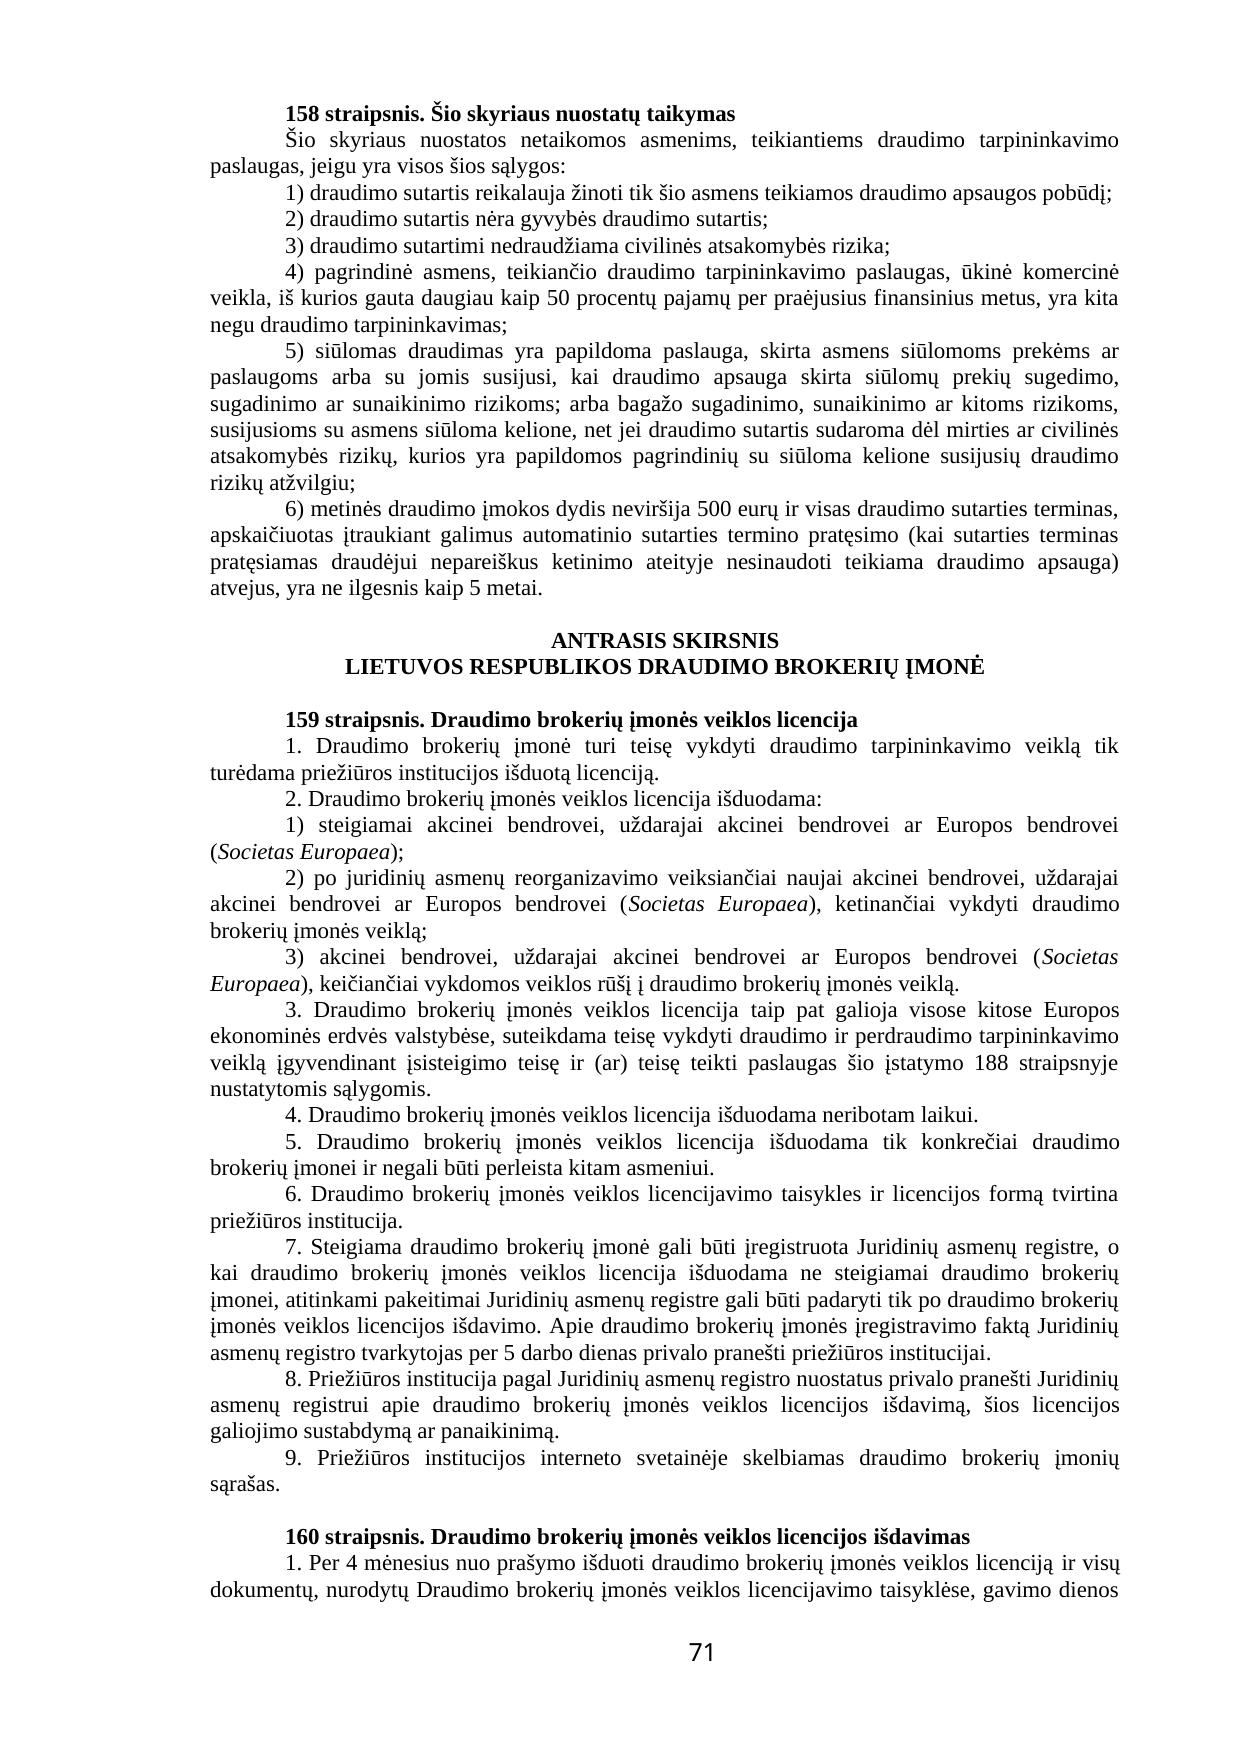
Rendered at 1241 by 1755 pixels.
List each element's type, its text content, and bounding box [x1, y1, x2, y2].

text 2) po juridinių asmenų reorganizavimo veiksiančiai naujai akcinei bendrovei, uždarajai akcinei bendrovei ar Europos bendrovei (Societas Europaea), ketinančiai vykdyti draudimo brokerių įmonės veiklą; [210, 864, 1120, 943]
text 9. Priežiūros institucijos interneto svetainėje skelbiamas draudimo brokerių įmonių sąrašas. [210, 1444, 1120, 1497]
text LIETUVOS RESPUBLIKOS DRAUDIMO BROKERIŲ ĮMONĖ [210, 653, 1120, 680]
text 6. Draudimo brokerių įmonės veiklos licencijavimo taisykles ir licencijos formą tvirtina priežiūros institucija. [210, 1180, 1120, 1233]
text 1. Draudimo brokerių įmonė turi teisę vykdyti draudimo tarpininkavimo veiklą tik turėdama priežiūros institucijos išduotą licenciją. [210, 732, 1120, 785]
text 3. Draudimo brokerių įmonės veiklos licencija taip pat galioja visose kitose Europos ekonominės erdvės valstybėse, suteikdama teisę vykdyti draudimo ir perdraudimo tarpininkavimo veiklą įgyvendinant įsisteigimo teisę ir (ar) teisę teikti paslaugas šio įstatymo 188 straipsnyje nustatytomis sąlygomis. [210, 996, 1120, 1101]
text 2) draudimo sutartis nėra gyvybės draudimo sutartis; [210, 205, 1120, 232]
text Šio skyriaus nuostatos netaikomos asmenims, teikiantiems draudimo tarpininkavimo paslaugas, jeigu yra visos šios sąlygos: [210, 126, 1120, 179]
text 1) draudimo sutartis reikalauja žinoti tik šio asmens teikiamos draudimo apsaugos pobūdį; [210, 179, 1120, 205]
text 3) draudimo sutartimi nedraudžiama civilinės atsakomybės rizika; [210, 232, 1120, 258]
text 4. Draudimo brokerių įmonės veiklos licencija išduodama neribotam laikui. [210, 1101, 1120, 1128]
text 1. Per 4 mėnesius nuo prašymo išduoti draudimo brokerių įmonės veiklos licenciją ir visų dokumentų, nurodytų Draudimo brokerių įmonės veiklos licencijavimo taisyklėse, gavimo dienos [210, 1549, 1120, 1602]
text 7. Steigiama draudimo brokerių įmonė gali būti įregistruota Juridinių asmenų registre, o kai draudimo brokerių įmonės veiklos licencija išduodama ne steigiamai draudimo brokerių įmonei, atitinkami pakeitimai Juridinių asmenų registre gali būti padaryti tik po draudimo brokerių įmonės veiklos licencijos išdavimo. Apie draudimo brokerių įmonės įregistravimo faktą Juridinių asmenų registro tvarkytojas per 5 darbo dienas privalo pranešti priežiūros institucijai. [210, 1233, 1120, 1365]
text 4) pagrindinė asmens, teikiančio draudimo tarpininkavimo paslaugas, ūkinė komercinė veikla, iš kurios gauta daugiau kaip 50 procentų pajamų per praėjusius finansinius metus, yra kita negu draudimo tarpininkavimas; [210, 258, 1120, 337]
subtitle 160 straipsnis. Draudimo brokerių įmonės veiklos licencijos išdavimas [210, 1523, 1120, 1549]
text 159 straipsnis. Draudimo brokerių įmonės veiklos licencija [210, 706, 1120, 732]
text 5. Draudimo brokerių įmonės veiklos licencija išduodama tik konkrečiai draudimo brokerių įmonei ir negali būti perleista kitam asmeniui. [210, 1128, 1120, 1180]
text 6) metinės draudimo įmokos dydis neviršija 500 eurų ir visas draudimo sutarties terminas, apskaičiuotas įtraukiant galimus automatinio sutarties termino pratęsimo (kai sutarties terminas pratęsiamas draudėjui nepareiškus ketinimo ateityje nesinaudoti teikiama draudimo apsauga) atvejus, yra ne ilgesnis kaip 5 metai. [210, 495, 1120, 601]
text 5) siūlomas draudimas yra papildoma paslauga, skirta asmens siūlomoms prekėms ar paslaugoms arba su jomis susijusi, kai draudimo apsauga skirta siūlomų prekių sugedimo, sugadinimo ar sunaikinimo rizikoms; arba bagažo sugadinimo, sunaikinimo ar kitoms rizikoms, susijusioms su asmens siūloma kelione, net jei draudimo sutartis sudaroma dėl mirties ar civilinės atsakomybės rizikų, kurios yra papildomos pagrindinių su siūloma kelione susijusių draudimo rizikų atžvilgiu; [210, 337, 1120, 495]
text 3) akcinei bendrovei, uždarajai akcinei bendrovei ar Europos bendrovei (Societas Europaea), keičiančiai vykdomos veiklos rūšį į draudimo brokerių įmonės veiklą. [210, 943, 1120, 996]
subtitle 158 straipsnis. Šio skyriaus nuostatų taikymas [210, 100, 1120, 126]
text 8. Priežiūros institucija pagal Juridinių asmenų registro nuostatus privalo pranešti Juridinių asmenų registrui apie draudimo brokerių įmonės veiklos licencijos išdavimą, šios licencijos galiojimo sustabdymą ar panaikinimą. [210, 1365, 1120, 1444]
text 1) steigiamai akcinei bendrovei, uždarajai akcinei bendrovei ar Europos bendrovei (Societas Europaea); [210, 811, 1120, 864]
text ANTRASIS SKIRSNIS [210, 627, 1120, 653]
text 2. Draudimo brokerių įmonės veiklos licencija išduodama: [210, 785, 1120, 811]
